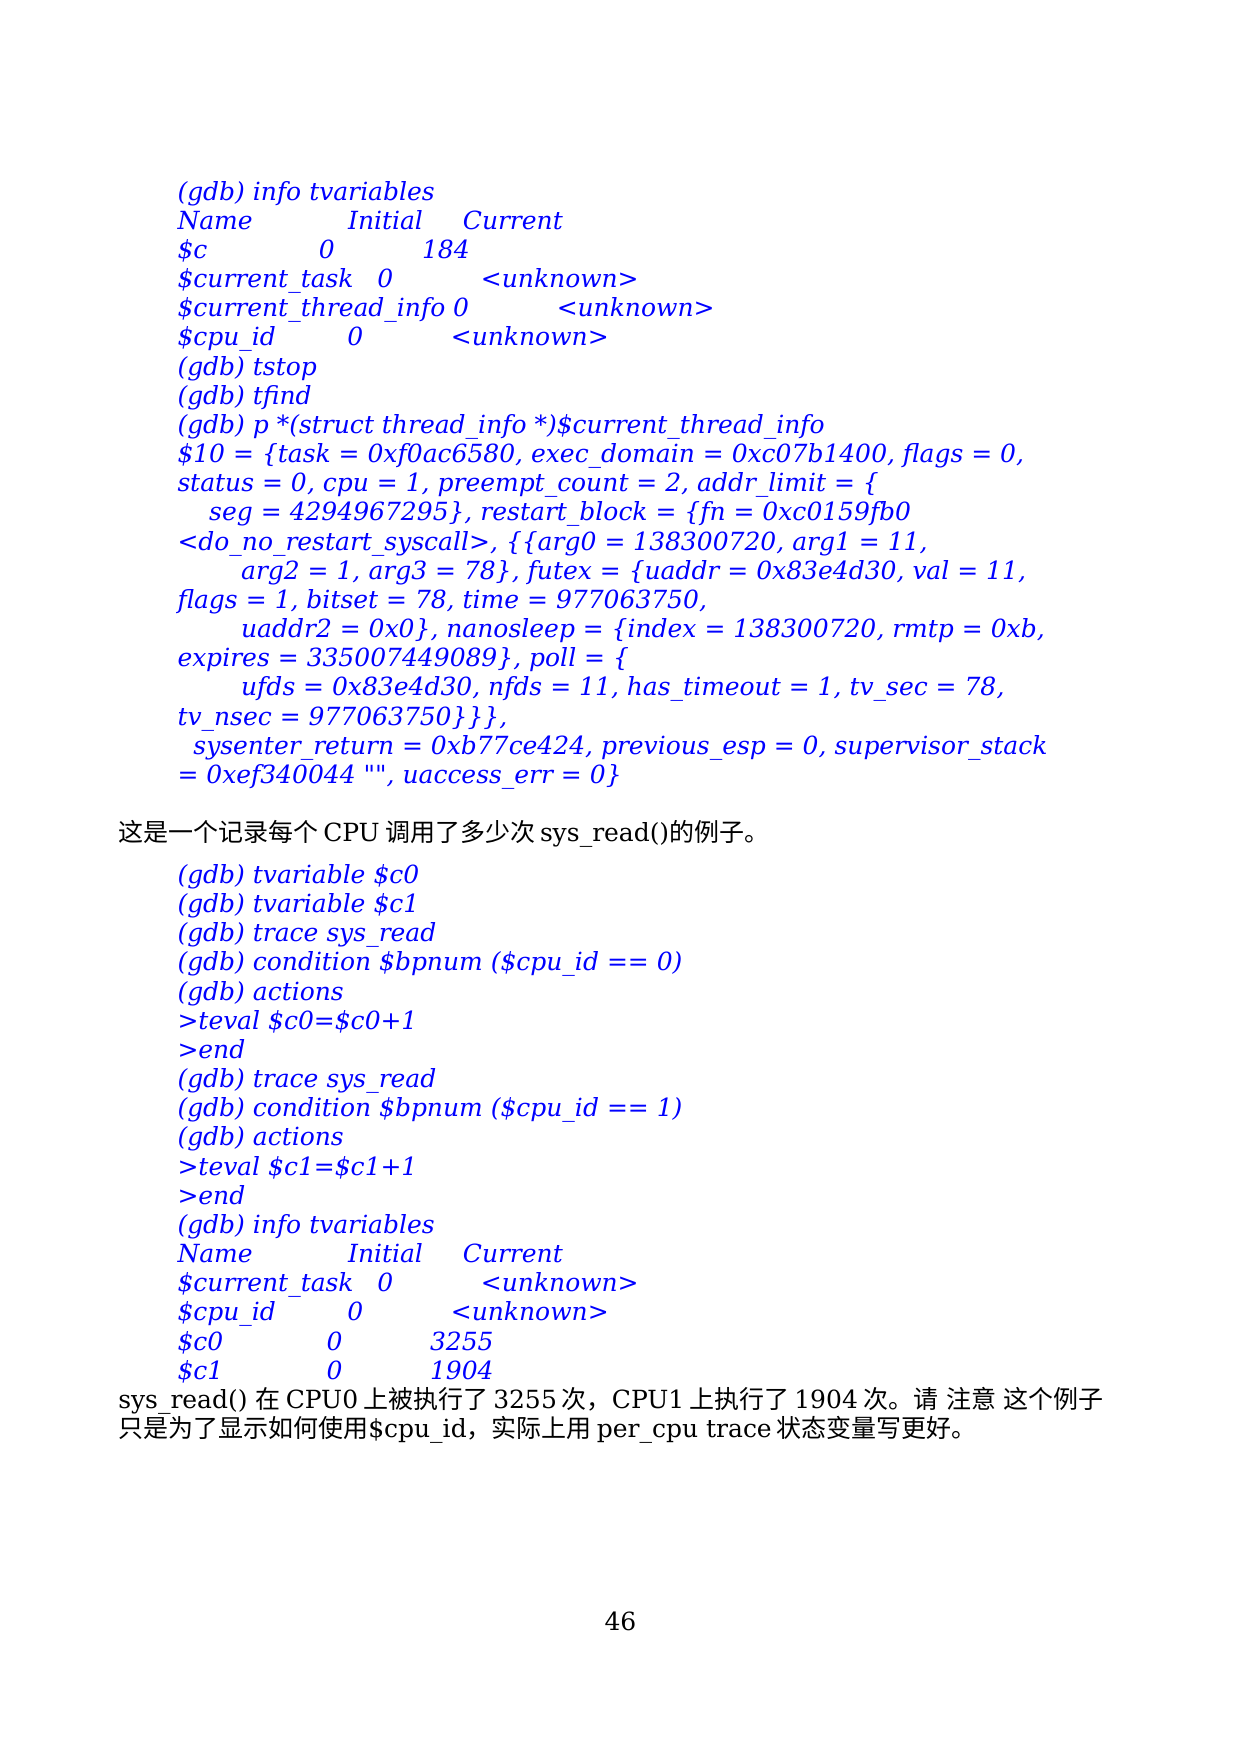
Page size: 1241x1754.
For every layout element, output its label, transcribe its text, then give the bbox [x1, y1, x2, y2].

text $current_thread_info 0 <unknown> [177, 293, 1063, 323]
text (gdb) tvariable $c0 [177, 860, 1063, 889]
text $c1 0 1904 [177, 1356, 1063, 1385]
text ufds = 0x83e4d30, nfds = 11, has_timeout = 1, tv_sec = 78, tv_nsec = 977063750}}}, [177, 673, 1063, 731]
text Name Initial Current [177, 206, 1063, 235]
text (gdb) info tvariables [177, 1210, 1063, 1239]
text (gdb) trace sys_read [177, 918, 1063, 948]
text sys_read() 在CPU0上被执行了3255次，CPU1上执行了1904次。请 注意 这个例子只是为了显示如何使用$cpu_id，实际上用per_cpu trace状态变量写更好。 [118, 1385, 1122, 1443]
text arg2 = 1, arg3 = 78}, futex = {uaddr = 0x83e4d30, val = 11, flags = 1, bitset = 78, time = 977063750, [177, 556, 1063, 614]
text seg = 4294967295}, restart_block = {fn = 0xc0159fb0 <do_no_restart_syscall>, {{arg0 = 138300720, arg1 = 11, [177, 498, 1063, 556]
text $current_task 0 <unknown> [177, 264, 1063, 293]
text (gdb) condition $bpnum ($cpu_id == 1) [177, 1093, 1063, 1123]
text $c 0 184 [177, 235, 1063, 264]
text $current_task 0 <unknown> [177, 1268, 1063, 1298]
text >end [177, 1181, 1063, 1210]
text (gdb) trace sys_read [177, 1064, 1063, 1093]
text $cpu_id 0 <unknown> [177, 323, 1063, 352]
text 这是一个记录每个CPU调用了多少次sys_read()的例子。 [118, 818, 1122, 848]
text (gdb) tstop [177, 352, 1063, 381]
text sysenter_return = 0xb77ce424, previous_esp = 0, supervisor_stack = 0xef340044 "", uaccess_err = 0} [177, 731, 1063, 789]
text uaddr2 = 0x0}, nanosleep = {index = 138300720, rmtp = 0xb, expires = 335007449089}, poll = { [177, 614, 1063, 673]
text >end [177, 1035, 1063, 1064]
text (gdb) actions [177, 977, 1063, 1006]
text >teval $c0=$c0+1 [177, 1006, 1063, 1035]
text (gdb) info tvariables [177, 177, 1063, 206]
text $c0 0 3255 [177, 1327, 1063, 1356]
text $cpu_id 0 <unknown> [177, 1298, 1063, 1327]
text (gdb) actions [177, 1123, 1063, 1152]
text >teval $c1=$c1+1 [177, 1152, 1063, 1181]
text (gdb) p *(struct thread_info *)$current_thread_info [177, 410, 1063, 439]
text (gdb) condition $bpnum ($cpu_id == 0) [177, 948, 1063, 977]
text $10 = {task = 0xf0ac6580, exec_domain = 0xc07b1400, flags = 0, status = 0, cpu = 1, preempt_count = 2, addr_limit = { [177, 439, 1063, 498]
text Name Initial Current [177, 1239, 1063, 1268]
text (gdb) tvariable $c1 [177, 889, 1063, 918]
text (gdb) tfind [177, 381, 1063, 410]
